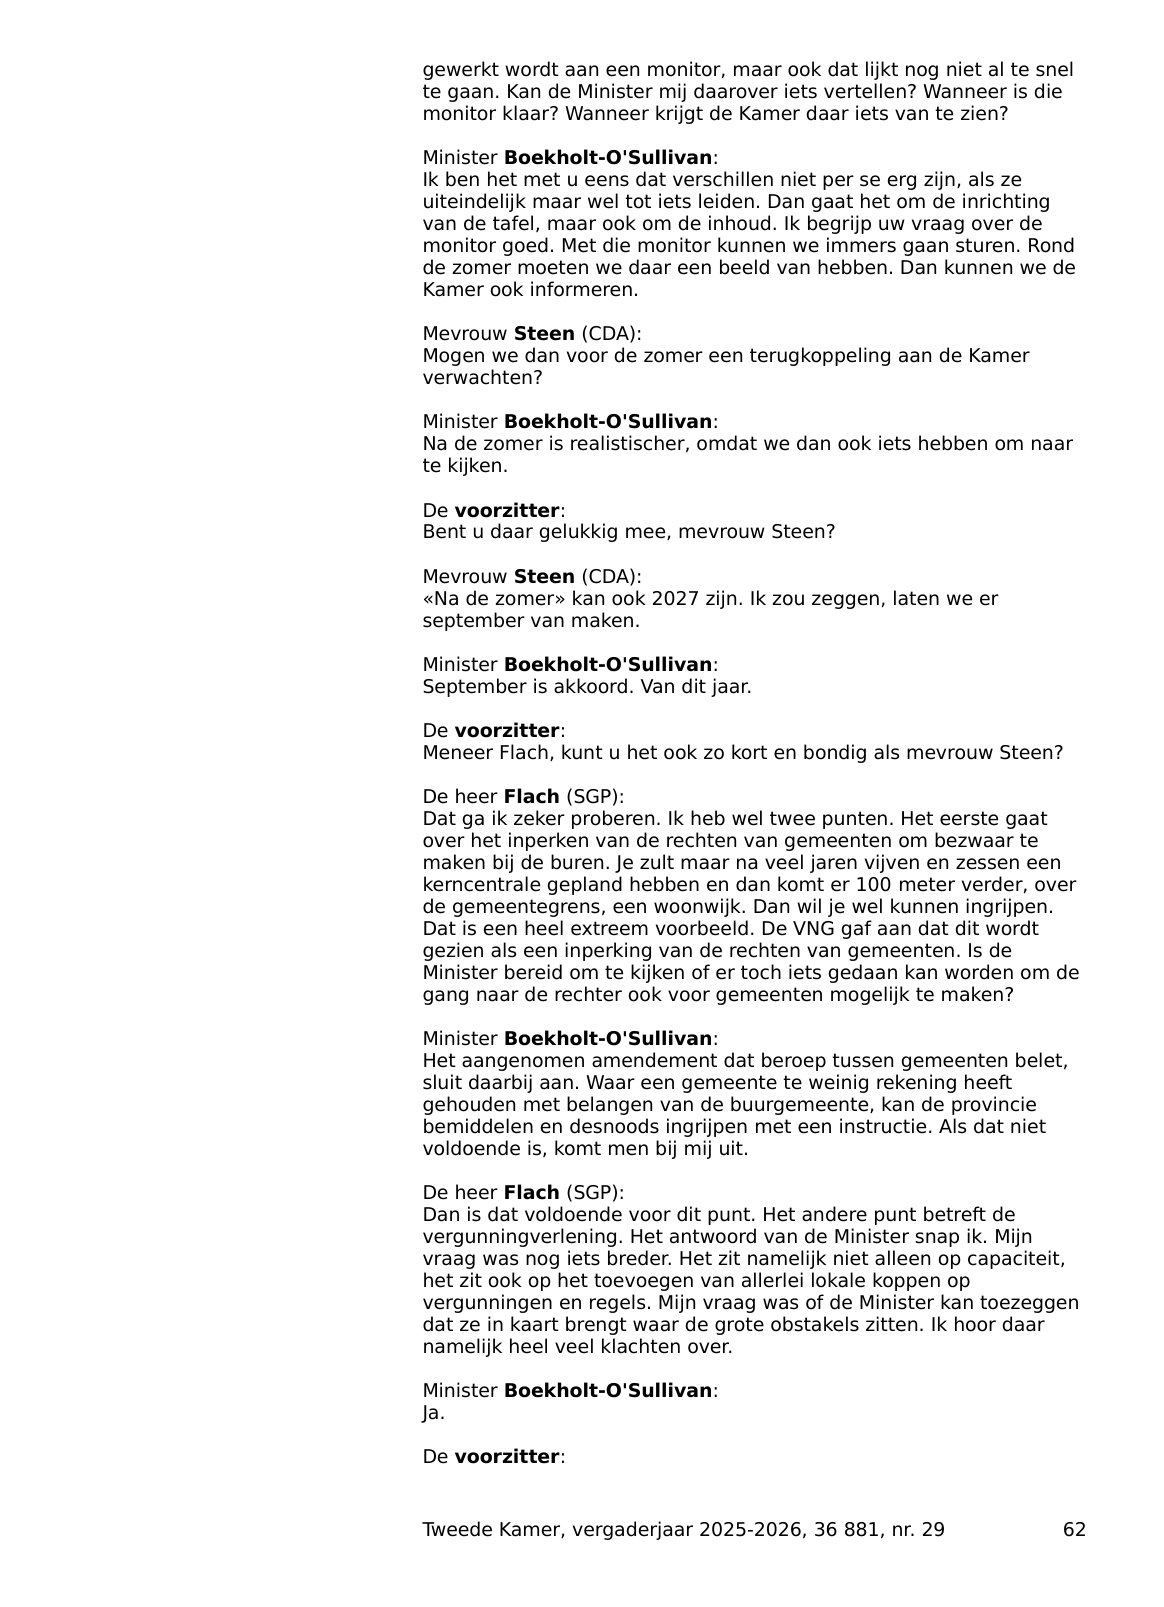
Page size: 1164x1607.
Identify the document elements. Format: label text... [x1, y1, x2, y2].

text Minister Boekholt-O'Sullivan: [422, 654, 1087, 676]
text Ja. [422, 1402, 1087, 1424]
text Minister Boekholt-O'Sullivan: [422, 411, 1087, 433]
text Meneer Flach, kunt u het ook zo kort en bondig als mevrouw Steen? [422, 742, 1087, 764]
text De heer Flach (SGP): [422, 1182, 1087, 1204]
text September is akkoord. Van dit jaar. [422, 676, 1087, 698]
text Minister Boekholt-O'Sullivan: [422, 1380, 1087, 1402]
text Mevrouw Steen (CDA): [422, 566, 1087, 588]
text Het aangenomen amendement dat beroep tussen gemeenten belet, sluit daarbij aan. Waar een gemeente te weinig rekening heeft gehouden met belangen van de buurgemeente, kan de provincie bemiddelen en desnoods ingrijpen met een instructie. Als dat niet voldoende is, komt men bij mij uit. [422, 1050, 1087, 1160]
text De voorzitter: [422, 499, 1087, 521]
text Mevrouw Steen (CDA): [422, 323, 1087, 345]
text Dan is dat voldoende voor dit punt. Het andere punt betreft de vergunningverlening. Het antwoord van de Minister snap ik. Mijn vraag was nog iets breder. Het zit namelijk niet alleen op capaciteit, het zit ook op het toevoegen van allerlei lokale koppen op vergunningen en regels. Mijn vraag was of de Minister kan toezeggen dat ze in kaart brengt waar de grote obstakels zitten. Ik hoor daar namelijk heel veel klachten over. [422, 1204, 1087, 1358]
text De heer Flach (SGP): [422, 786, 1087, 808]
text Dat ga ik zeker proberen. Ik heb wel twee punten. Het eerste gaat over het inperken van de rechten van gemeenten om bezwaar te maken bij de buren. Je zult maar na veel jaren vijven en zessen een kerncentrale gepland hebben en dan komt er 100 meter verder, over de gemeentegrens, een woonwijk. Dan wil je wel kunnen ingrijpen. Dat is een heel extreem voorbeeld. De VNG gaf aan dat dit wordt gezien als een inperking van de rechten van gemeenten. Is de Minister bereid om te kijken of er toch iets gedaan kan worden om de gang naar de rechter ook voor gemeenten mogelijk te maken? [422, 808, 1087, 1006]
text Minister Boekholt-O'Sullivan: [422, 1028, 1087, 1050]
text «Na de zomer» kan ook 2027 zijn. Ik zou zeggen, laten we er september van maken. [422, 588, 1087, 632]
text Ik ben het met u eens dat verschillen niet per se erg zijn, als ze uiteindelijk maar wel tot iets leiden. Dan gaat het om de inrichting van de tafel, maar ook om de inhoud. Ik begrijp uw vraag over de monitor goed. Met die monitor kunnen we immers gaan sturen. Rond de zomer moeten we daar een beeld van hebben. Dan kunnen we de Kamer ook informeren. [422, 169, 1087, 301]
text Bent u daar gelukkig mee, mevrouw Steen? [422, 521, 1087, 543]
text gewerkt wordt aan een monitor, maar ook dat lijkt nog niet al te snel te gaan. Kan de Minister mij daarover iets vertellen? Wanneer is die monitor klaar? Wanneer krijgt de Kamer daar iets van te zien? [422, 59, 1087, 125]
text De voorzitter: [422, 1446, 1087, 1468]
text Na de zomer is realistischer, omdat we dan ook iets hebben om naar te kijken. [422, 433, 1087, 477]
text Mogen we dan voor de zomer een terugkoppeling aan de Kamer verwachten? [422, 345, 1087, 389]
text De voorzitter: [422, 720, 1087, 742]
text Minister Boekholt-O'Sullivan: [422, 147, 1087, 169]
